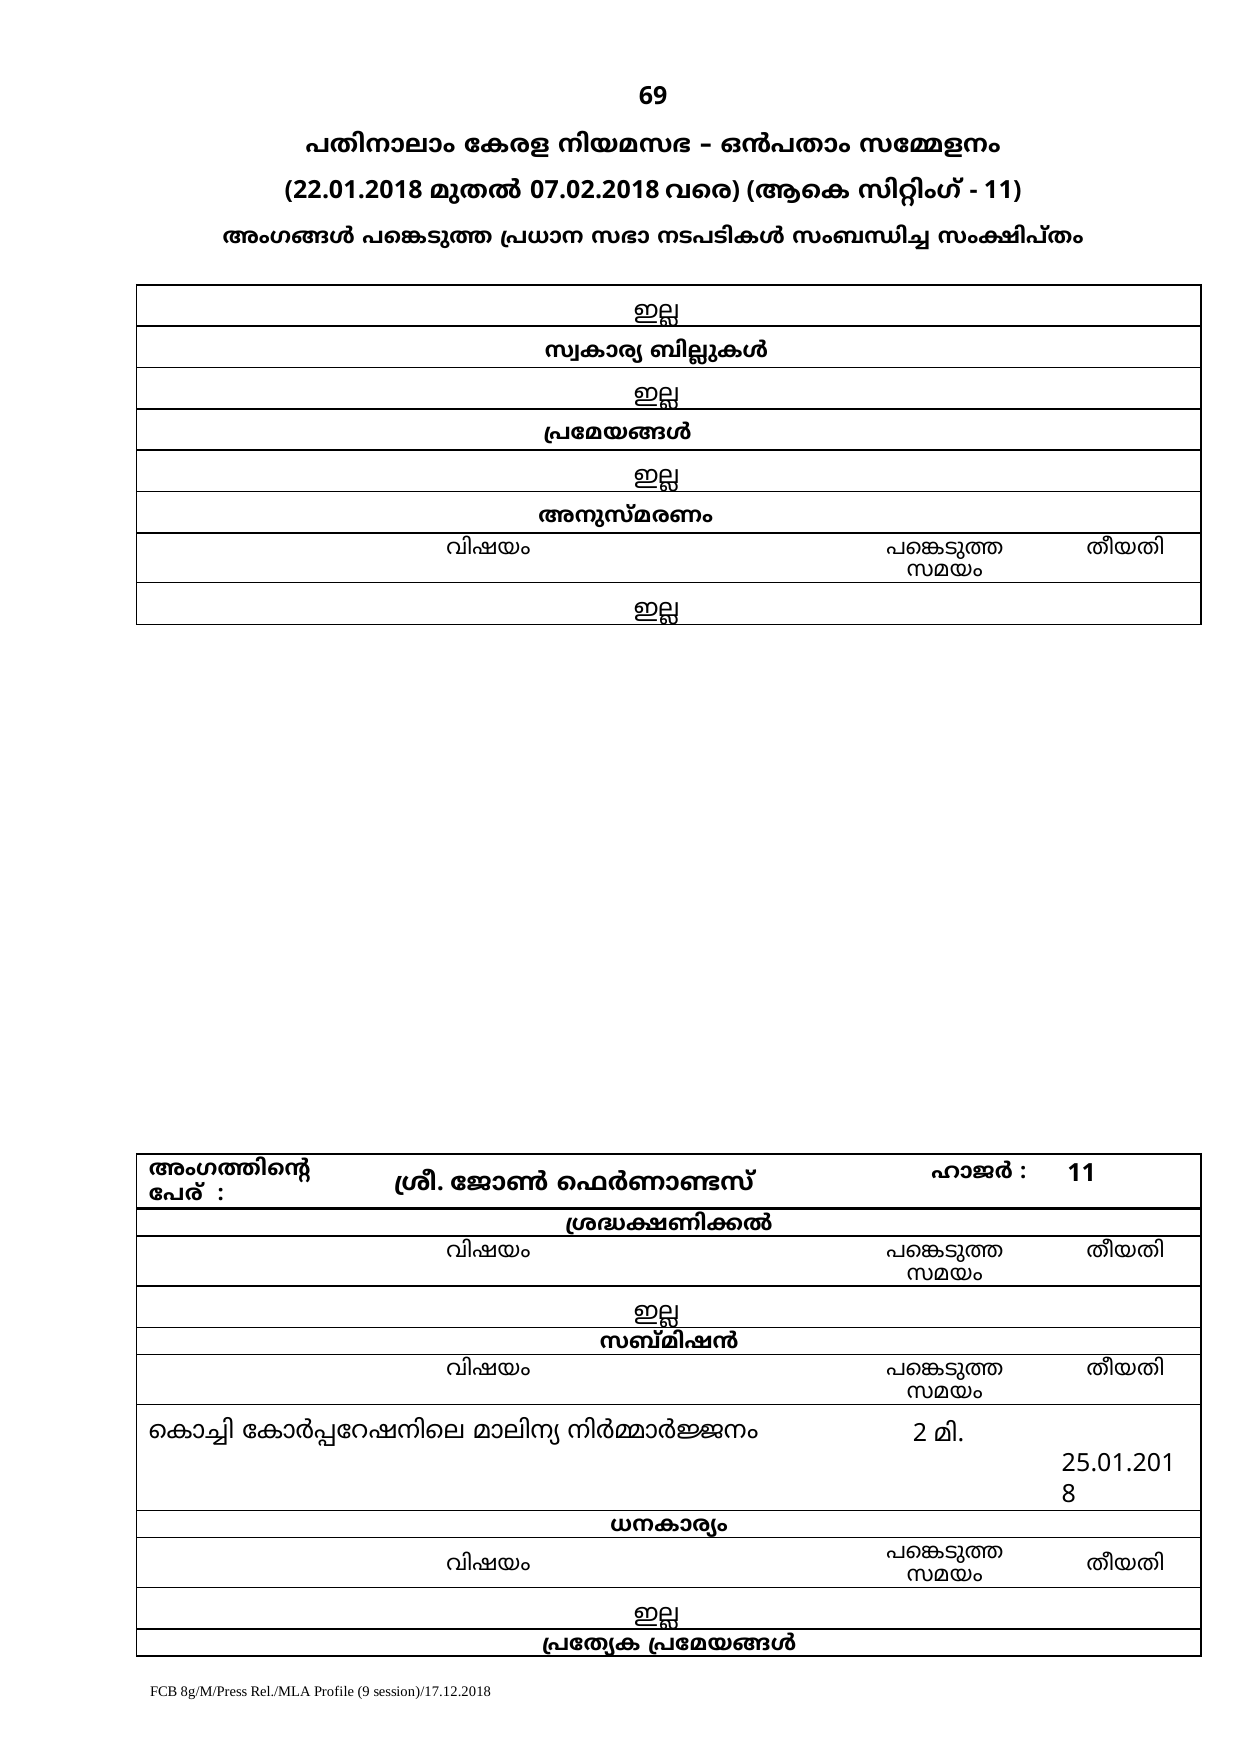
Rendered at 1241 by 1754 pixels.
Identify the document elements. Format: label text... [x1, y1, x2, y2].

table_cell കൊച്ചി കോര്‍പ്പറേഷനിലെ മാലിന്യ നിര്‍മ്മാര്‍ജ്ജനം [137, 1405, 840, 1509]
table_cell വിഷയം [137, 1355, 840, 1404]
table_cell ധനകാര്യം [137, 1511, 1200, 1537]
table_cell [840, 451, 1049, 491]
table_cell ഇല്ല [137, 286, 840, 325]
table_header 11 [1055, 1155, 1200, 1207]
table_cell പ്രമേയങ്ങള്‍ [137, 410, 840, 449]
table_cell [840, 1588, 1049, 1628]
table_cell വിഷയം [137, 534, 840, 582]
table_cell [840, 583, 1049, 623]
table_cell [1050, 451, 1200, 491]
table_cell വിഷയം [137, 1237, 840, 1285]
table_cell തീയതി [1050, 1538, 1200, 1587]
table_header അംഗത്തിന്റെ പേര് : [137, 1155, 382, 1207]
table_cell പങ്കെടുത്ത സമയം [840, 1237, 1049, 1285]
table_cell സ്വകാര്യ ബില്ലുകള്‍ [137, 327, 840, 367]
table_cell പ്രത്യേക പ്രമേയങ്ങള്‍ [137, 1630, 1200, 1655]
table_cell തീയതി [1050, 1237, 1200, 1285]
table_cell ഇല്ല [137, 1287, 840, 1327]
table_cell സബ്മിഷൻ [137, 1328, 1200, 1354]
table_cell ഇല്ല [137, 583, 840, 623]
table_cell പങ്കെടുത്ത സമയം [840, 1355, 1049, 1404]
table_header ശ്രീ. ജോണ്‍ ഫെര്‍ണാണ്ടസ് [382, 1155, 919, 1207]
table_cell [1050, 286, 1200, 325]
table_cell പങ്കെടുത്ത സമയം [840, 1538, 1049, 1587]
table_cell തീയതി [1050, 534, 1200, 582]
table_cell വിഷയം [137, 1538, 840, 1587]
table_cell [840, 327, 1049, 367]
table_cell [840, 368, 1049, 408]
table_cell 25.01.2018 [1050, 1405, 1200, 1509]
table_cell [1050, 410, 1200, 449]
table_cell ഇല്ല [137, 451, 840, 491]
table_cell [1050, 327, 1200, 367]
table_cell [1050, 1287, 1200, 1327]
table_cell [840, 1287, 1049, 1327]
table_cell [1050, 492, 1200, 532]
table_cell ഇല്ല [137, 368, 840, 408]
table_cell [1050, 583, 1200, 623]
table_cell [840, 492, 1049, 532]
table_cell [840, 410, 1049, 449]
table_cell 2 മി. [840, 1405, 1049, 1509]
table_header ഹാജര്‍ : [919, 1155, 1055, 1207]
table_cell ശ്രദ്ധക്ഷണിക്കൽ [137, 1210, 1200, 1235]
table_cell [1050, 1588, 1200, 1628]
table_cell തീയതി [1050, 1355, 1200, 1404]
table_cell അനുസ്മരണം [137, 492, 840, 532]
table_cell പങ്കെടുത്ത സമയം [840, 534, 1049, 582]
table_cell ഇല്ല [137, 1588, 840, 1628]
table_cell [1050, 368, 1200, 408]
table_cell [840, 286, 1049, 325]
